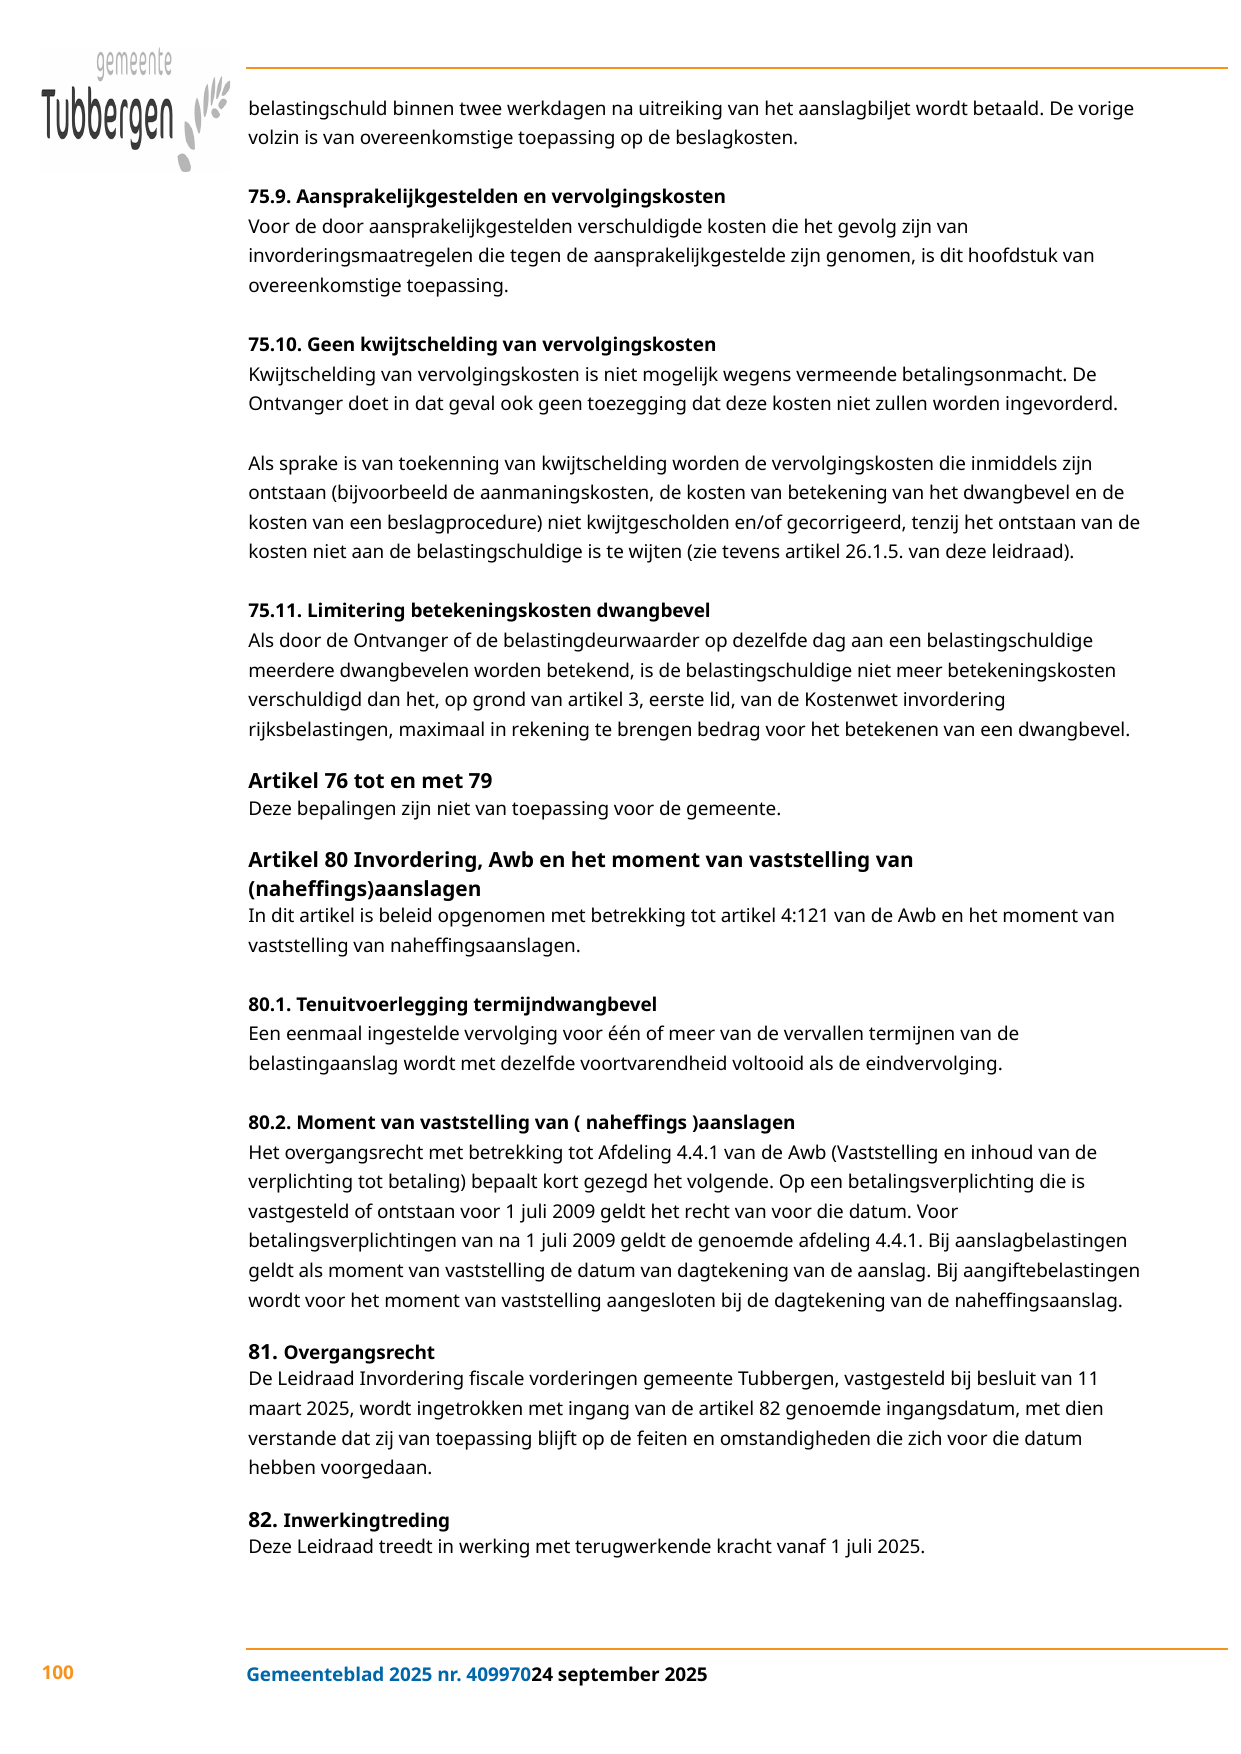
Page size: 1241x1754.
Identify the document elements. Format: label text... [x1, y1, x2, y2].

text Als sprake is van toekenning van kwijtschelding worden de vervolgingskosten die inmiddels zijn ontstaan (bijvoorbeeld de aanmaningskosten, de kosten van betekening van het dwangbevel en de kosten van een beslagprocedure) niet kwijtgescholden en/of gecorrigeerd, tenzij het ontstaan van de kosten niet aan de belastingschuldige is te wijten (zie tevens artikel 26.1.5. van deze leidraad). [248, 450, 1152, 564]
text In dit artikel is beleid opgenomen met betrekking tot artikel 4:121 van de Awb en het moment van vaststelling van naheffingsaanslagen. [248, 902, 1152, 957]
text Artikel 80 Invordering, Awb en het moment van vaststelling van (naheffings)aanslagen [248, 845, 1152, 902]
text Voor de door aansprakelijkgestelden verschuldigde kosten die het gevolg zijn van invorderingsmaatregelen die tegen de aansprakelijkgestelde zijn genomen, is dit hoofdstuk van overeenkomstige toepassing. [248, 213, 1152, 298]
text 75.10. Geen kwijtschelding van vervolgingskosten [248, 331, 1152, 357]
text 81. Overgangsrecht [248, 1337, 1152, 1366]
text Als door de Ontvanger of de belastingdeurwaarder op dezelfde dag aan een belastingschuldige meerdere dwangbevelen worden betekend, is de belastingschuldige niet meer betekeningskosten verschuldigd dan het, op grond van artikel 3, eerste lid, van de Kostenwet invordering rijksbelastingen, maximaal in rekening te brengen bedrag voor het betekenen van een dwangbevel. [248, 627, 1152, 742]
text Artikel 76 tot en met 79 [248, 766, 1152, 795]
text 80.1. Tenuitvoerlegging termijndwangbevel [248, 991, 1152, 1017]
text Een eenmaal ingestelde vervolging voor één of meer van de vervallen termijnen van de belastingaanslag wordt met dezelfde voortvarendheid voltooid als de eindvervolging. [248, 1021, 1152, 1076]
text 82. Inwerkingtreding [248, 1505, 1152, 1533]
text 75.9. Aansprakelijkgestelden en vervolgingskosten [248, 183, 1152, 209]
text Deze bepalingen zijn niet van toepassing voor de gemeente. [248, 795, 1152, 821]
text 75.11. Limitering betekeningskosten dwangbevel [248, 598, 1152, 623]
text De Leidraad Invordering fiscale vorderingen gemeente Tubbergen, vastgesteld bij besluit van 11 maart 2025, wordt ingetrokken met ingang van de artikel 82 genoemde ingangsdatum, met dien verstande dat zij van toepassing blijft op de feiten en omstandigheden die zich voor die datum hebben voorgedaan. [248, 1366, 1152, 1480]
text Het overgangsrecht met betrekking tot Afdeling 4.4.1 van de Awb (Vaststelling en inhoud van de verplichting tot betaling) bepaalt kort gezegd het volgende. Op een betalingsverplichting die is vastgesteld of ontstaan voor 1 juli 2009 geldt het recht van voor die datum. Voor betalingsverplichtingen van na 1 juli 2009 geldt de genoemde afdeling 4.4.1. Bij aanslagbelastingen geldt als moment van vaststelling de datum van dagtekening van de aanslag. Bij aangiftebelastingen wordt voor het moment van vaststelling aangesloten bij de dagtekening van de naheffingsaanslag. [248, 1139, 1152, 1312]
picture [41, 47, 231, 172]
text belastingschuld binnen twee werkdagen na uitreiking van het aanslagbiljet wordt betaald. De vorige volzin is van overeenkomstige toepassing op de beslagkosten. [248, 95, 1152, 150]
text 80.2. Moment van vaststelling van ( naheffings )aanslagen [248, 1109, 1152, 1135]
text Kwijtschelding van vervolgingskosten is niet mogelijk wegens vermeende betalingsonmacht. De Ontvanger doet in dat geval ook geen toezegging dat deze kosten niet zullen worden ingevorderd. [248, 361, 1152, 416]
text Deze Leidraad treedt in werking met terugwerkende kracht vanaf 1 juli 2025. [248, 1533, 1152, 1559]
